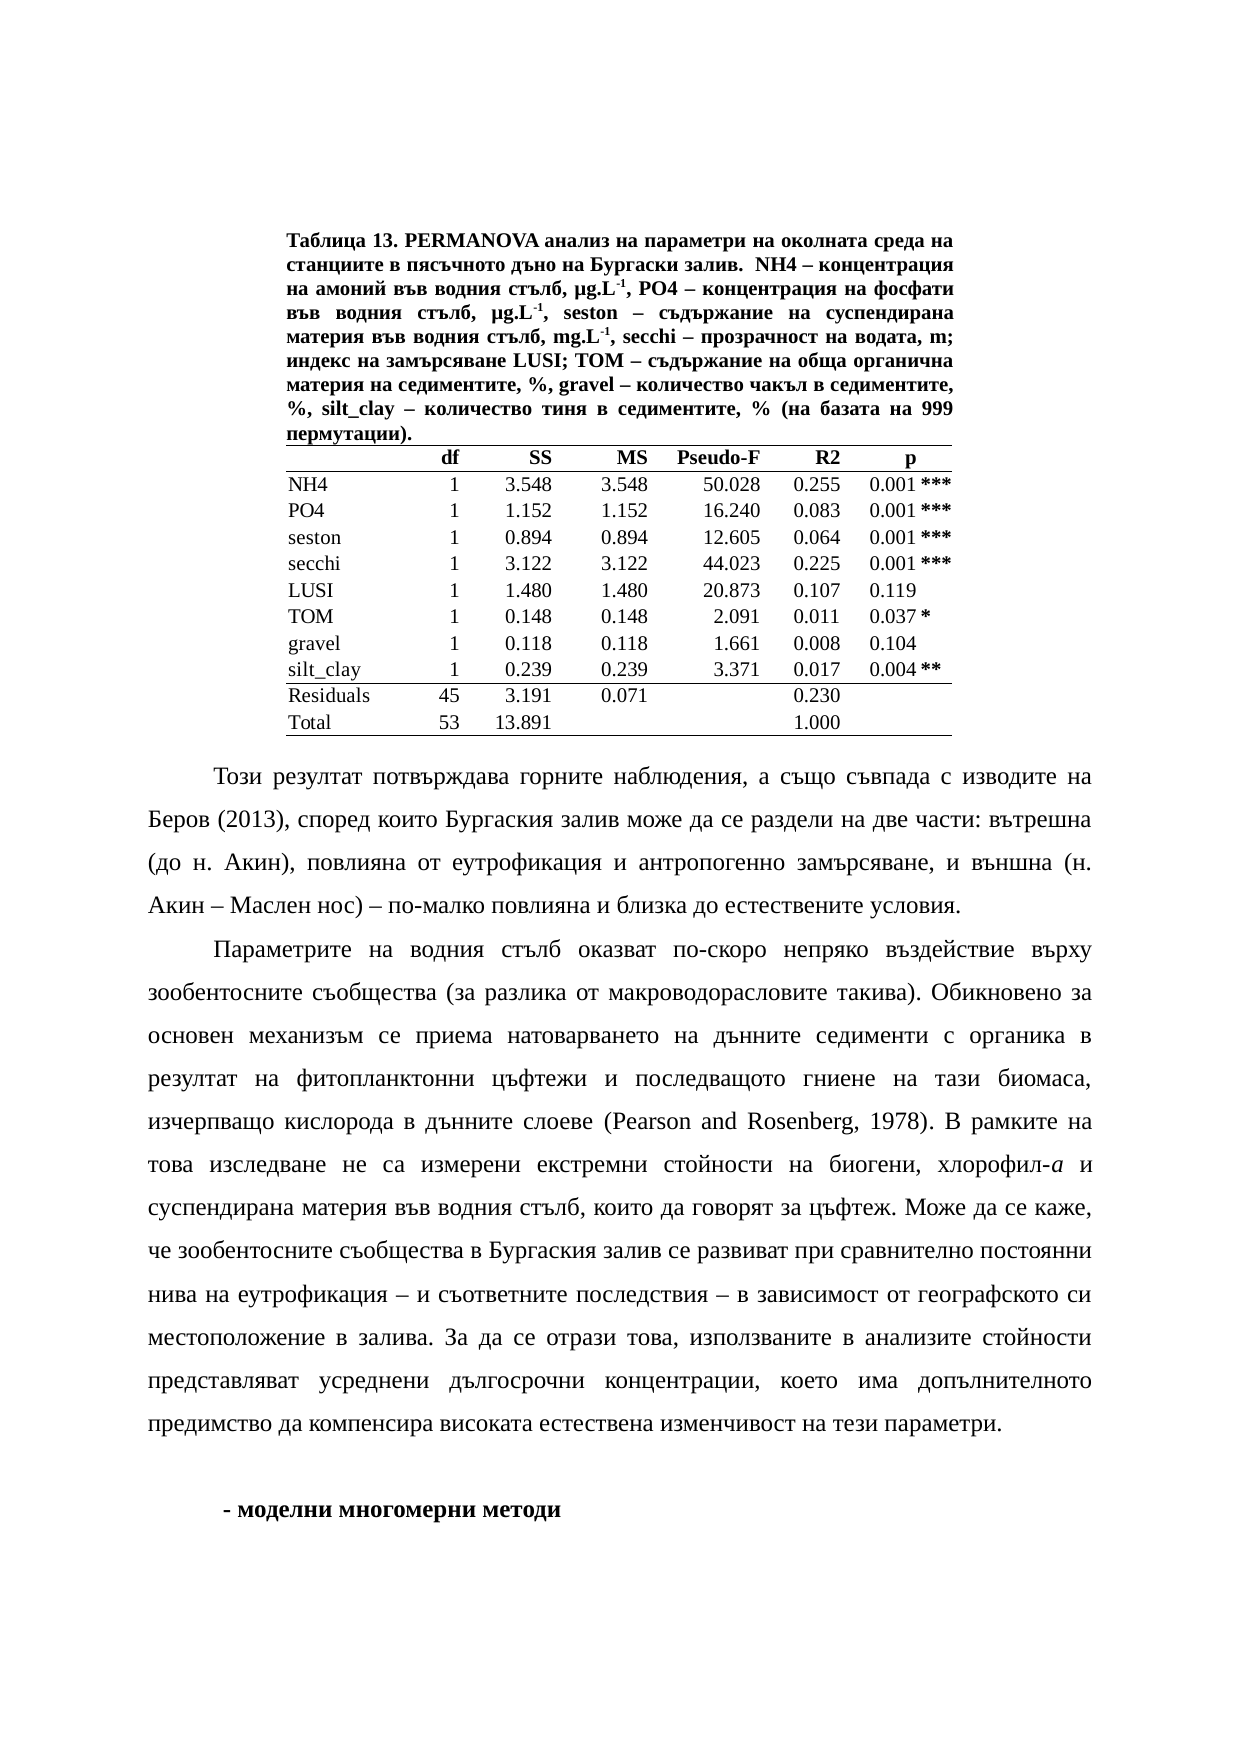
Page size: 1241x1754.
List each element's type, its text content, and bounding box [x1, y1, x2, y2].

text Таблица 13. PERMANOVA анализ на параметри на околната среда на станциите в пясъчното дъно на Бургаски залив. NH4 – концентрация на амоний във водния стълб, µg.L-1, PO4 – концентрация на фосфати във водния стълб, µg.L-1, seston – съдържание на суспендирана материя във водния стълб, mg.L-1, secchi – прозрачност на водата, m; индекс на замърсяване LUSI; TOM – съдържание на обща органична материя на седиментите, %, gravel – количество чакъл в седиментите, %, silt_clay – количество тиня в седиментите, % (на базата на 999 пермутации). [286, 228, 954, 738]
text - моделни многомерни методи [148, 1494, 1093, 1523]
text Този резултат потвърждава горните наблюдения, а също съвпада с изводите на Беров (2013), според които Бургаския залив може да се раздели на две части: вътрешна (до н. Акин), повлияна от еутрофикация и антропогенно замърсяване, и външна (н. Акин – Маслен нос) – по-малко повлияна и близка до естествените условия. [148, 761, 1093, 919]
text Параметрите на водния стълб оказват по-скоро непряко въздействие върху зообентосните съобщества (за разлика от макроводорасловите такива). Обикновено за основен механизъм се приема натоварването на дънните седименти с органика в резултат на фитопланктонни цъфтежи и последващото гниене на тази биомаса, изчерпващо кислорода в дънните слоеве (Pearson and Rosenberg, 1978). В рамките на това изследване не са измерени екстремни стойности на биогени, хлорофил-а и суспендирана материя във водния стълб, които да говорят за цъфтеж. Може да се каже, че зообентосните съобщества в Бургаския залив се развиват при сравнително постоянни нива на еутрофикация – и съответните последствия – в зависимост от географското си местоположение в залива. За да се отрази това, използваните в анализите стойности представляват усреднени дългосрочни концентрации, което има допълнителното предимство да компенсира високата естествена изменчивост на тези параметри. [148, 934, 1093, 1437]
